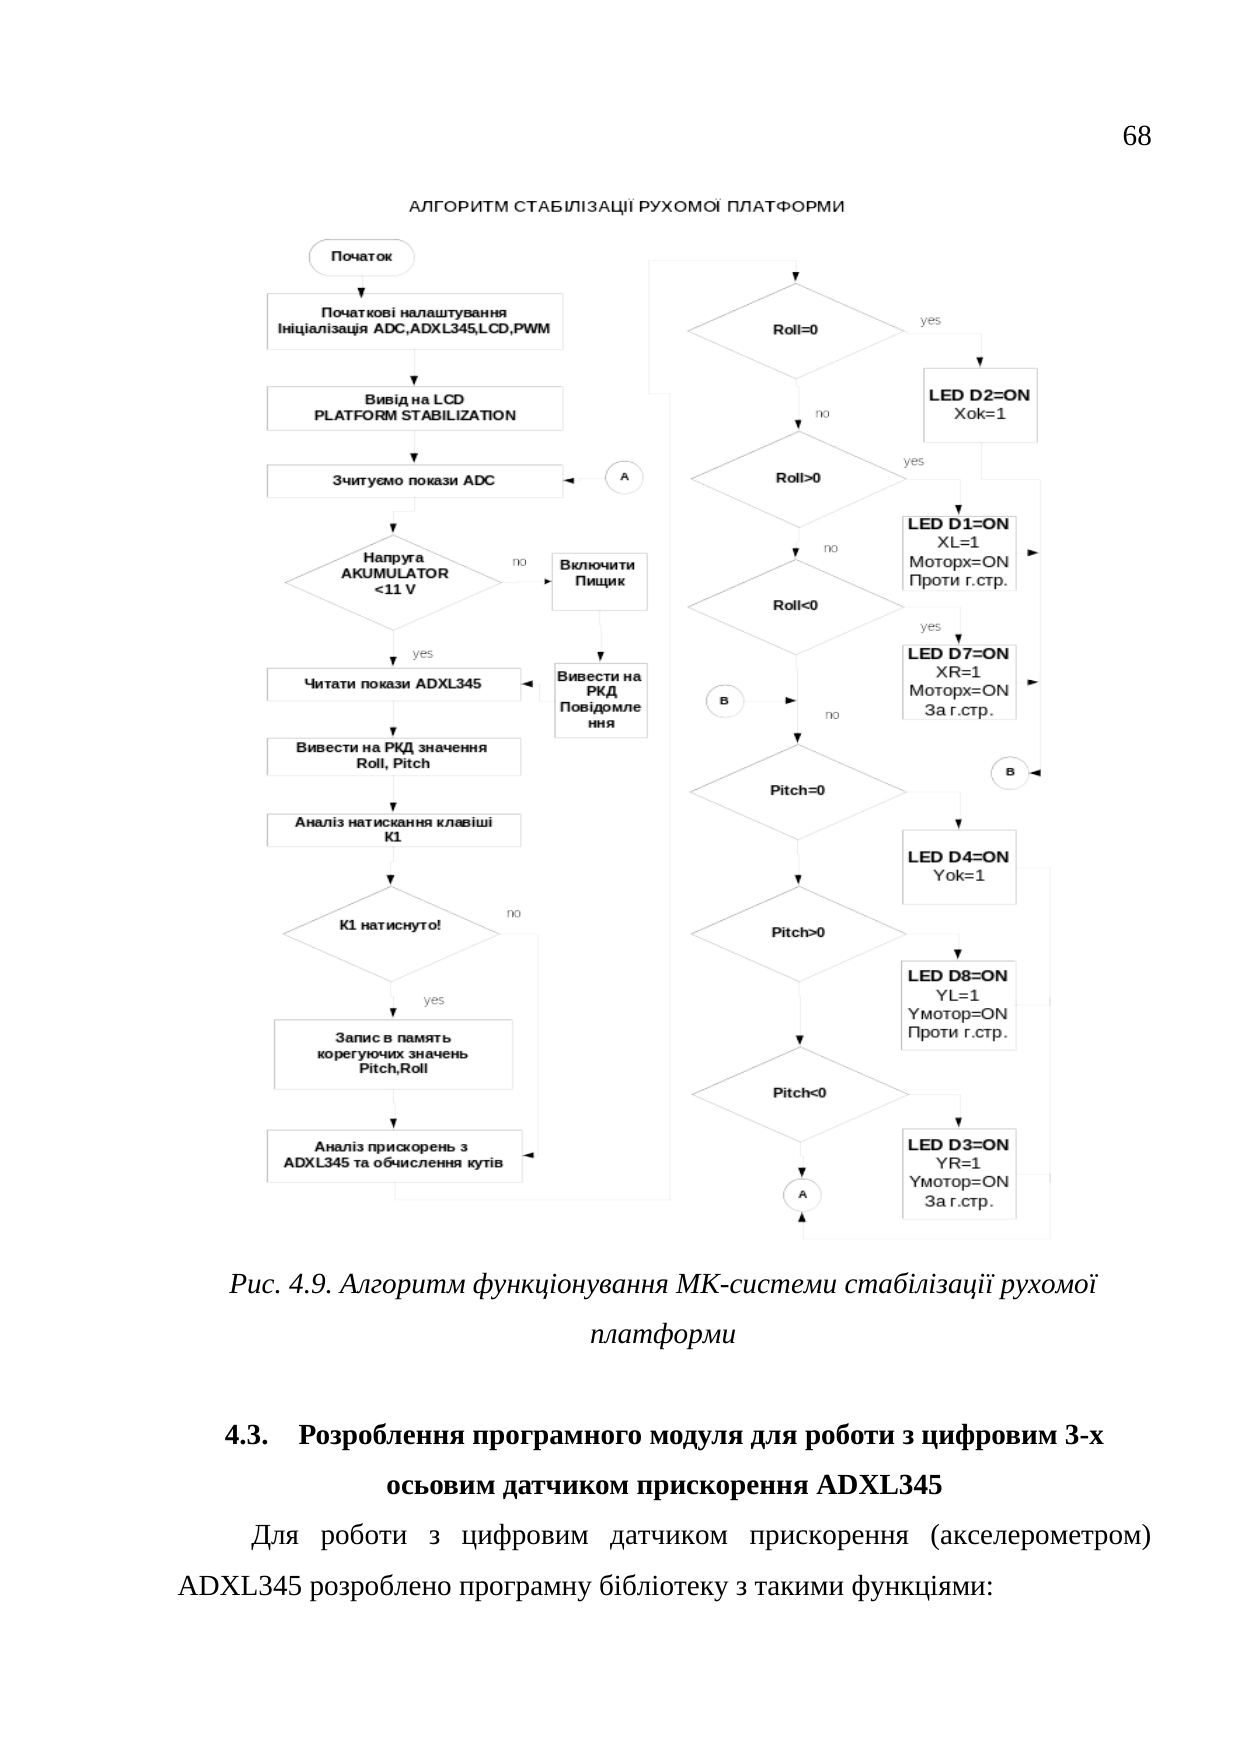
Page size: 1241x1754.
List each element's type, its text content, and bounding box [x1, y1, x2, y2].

text Для роботи з цифровим датчиком прискорення (акселерометром) ADXL345 розроблено програмну бібліотеку з такими функціями: [177, 1517, 1152, 1601]
text Рис. 4.9. Алгоритм функціонування МК-системи стабілізації рухомої платформи [177, 1266, 1152, 1350]
subtitle 4.3. Розроблення програмного модуля для роботи з цифровим 3-х осьовим датчиком прискорення ADXL345 [177, 1417, 1152, 1501]
